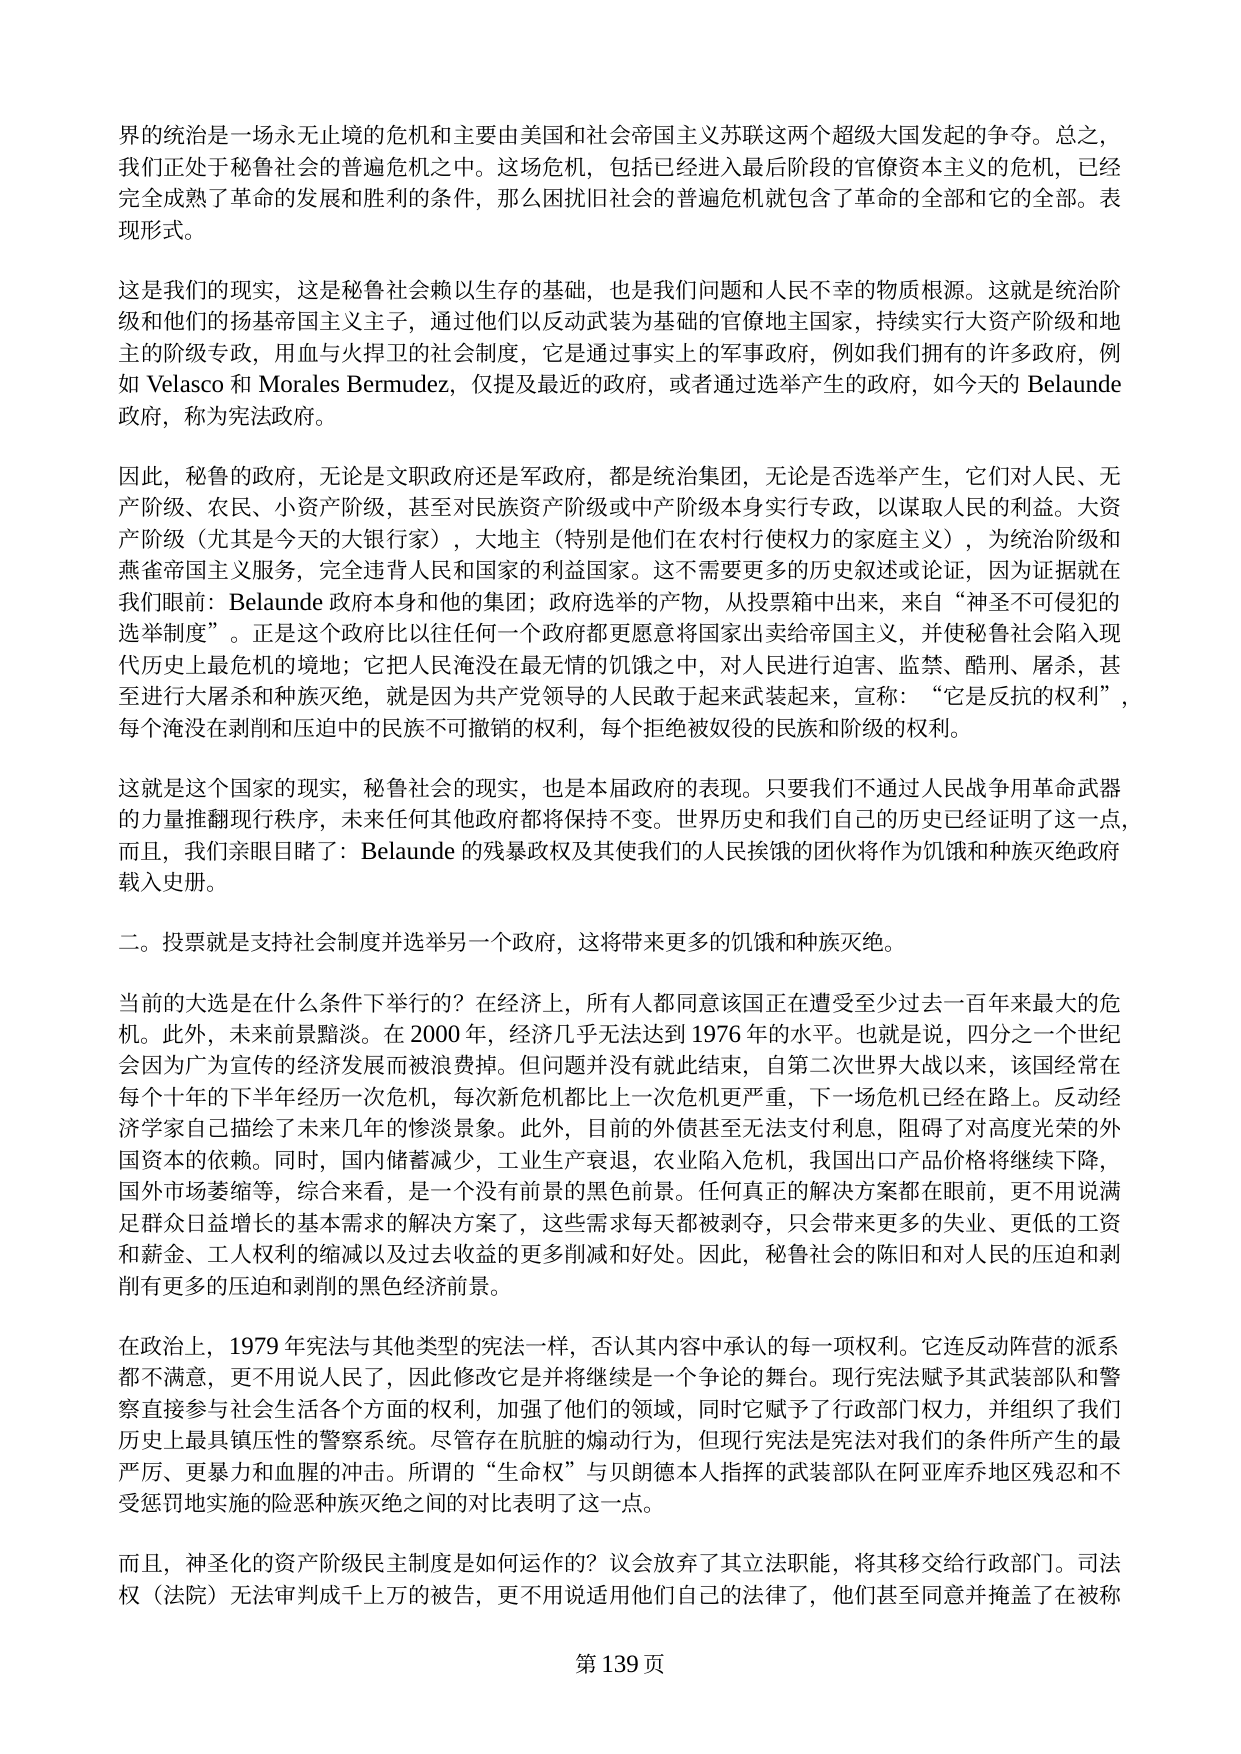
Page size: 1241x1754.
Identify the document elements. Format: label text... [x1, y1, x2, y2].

text 因此，秘鲁的政府，无论是文职政府还是军政府，都是统治集团，无论是否选举产生，它们对人民、无产阶级、农民、小资产阶级，甚至对民族资产阶级或中产阶级本身实行专政，以谋取人民的利益。大资产阶级（尤其是今天的大银行家），大地主（特别是他们在农村行使权力的家庭主义），为统治阶级和燕雀帝国主义服务，完全违背人民和国家的利益国家。这不需要更多的历史叙述或论证，因为证据就在我们眼前：Belaunde 政府本身和他的集团；政府选举的产物，从投票箱中出来，来自“神圣不可侵犯的选举制度”。正是这个政府比以往任何一个政府都更愿意将国家出卖给帝国主义，并使秘鲁社会陷入现代历史上最危机的境地；它把人民淹没在最无情的饥饿之中，对人民进行迫害、监禁、酷刑、屠杀，甚至进行大屠杀和种族灭绝，就是因为共产党领导的人民敢于起来武装起来，宣称：“它是反抗的权利”，每个淹没在剥削和压迫中的民族不可撤销的权利，每个拒绝被奴役的民族和阶级的权利。 [118, 459, 1122, 742]
text 这是我们的现实，这是秘鲁社会赖以生存的基础，也是我们问题和人民不幸的物质根源。这就是统治阶级和他们的扬基帝国主义主子，通过他们以反动武装为基础的官僚地主国家，持续实行大资产阶级和地主的阶级专政，用血与火捍卫的社会制度，它是通过事实上的军事政府，例如我们拥有的许多政府，例如 Velasco 和 Morales Bermudez，仅提及最近的政府，或者通过选举产生的政府，如今天的 Belaunde 政府，称为宪法政府。 [118, 273, 1122, 430]
text 这就是这个国家的现实，秘鲁社会的现实，也是本届政府的表现。只要我们不通过人民战争用革命武器的力量推翻现行秩序，未来任何其他政府都将保持不变。世界历史和我们自己的历史已经证明了这一点，而且，我们亲眼目睹了：Belaunde 的残暴政权及其使我们的人民挨饿的团伙将作为饥饿和种族灭绝政府载入史册。 [118, 771, 1122, 897]
text 在政治上，1979年宪法与其他类型的宪法一样，否认其内容中承认的每一项权利。它连反动阵营的派系都不满意，更不用说人民了，因此修改它是并将继续是一个争论的舞台。现行宪法赋予其武装部队和警察直接参与社会生活各个方面的权利，加强了他们的领域，同时它赋予了行政部门权力，并组织了我们历史上最具镇压性的警察系统。尽管存在肮脏的煽动行为，但现行宪法是宪法对我们的条件所产生的最严厉、更暴力和血腥的冲击。所谓的“生命权”与贝朗德本人指挥的武装部队在阿亚库乔地区残忍和不受惩罚地实施的险恶种族灭绝之间的对比表明了这一点。 [118, 1329, 1122, 1518]
text 二。投票就是支持社会制度并选举另一个政府，这将带来更多的饥饿和种族灭绝。 [118, 926, 1122, 957]
text 当前的大选是在什么条件下举行的？在经济上，所有人都同意该国正在遭受至少过去一百年来最大的危机。此外，未来前景黯淡。在2000年，经济几乎无法达到1976年的水平。也就是说，四分之一个世纪会因为广为宣传的经济发展而被浪费掉。但问题并没有就此结束，自第二次世界大战以来，该国经常在每个十年的下半年经历一次危机，每次新危机都比上一次危机更严重，下一场危机已经在路上。反动经济学家自己描绘了未来几年的惨淡景象。此外，目前的外债甚至无法支付利息，阻碍了对高度光荣的外国资本的依赖。同时，国内储蓄减少，工业生产衰退，农业陷入危机，我国出口产品价格将继续下降，国外市场萎缩等，综合来看，是一个没有前景的黑色前景。任何真正的解决方案都在眼前，更不用说满足群众日益增长的基本需求的解决方案了，这些需求每天都被剥夺，只会带来更多的失业、更低的工资和薪金、工人权利的缩减以及过去收益的更多削减和好处。因此，秘鲁社会的陈旧和对人民的压迫和剥削有更多的压迫和剥削的黑色经济前景。 [118, 986, 1122, 1300]
text 而且，神圣化的资产阶级民主制度是如何运作的？议会放弃了其立法职能，将其移交给行政部门。司法权（法院）无法审判成千上万的被告，更不用说适用他们自己的法律了，他们甚至同意并掩盖了在被称 [118, 1547, 1122, 1609]
text 界的统治是一场永无止境的危机和主要由美国和社会帝国主义苏联这两个超级大国发起的争夺。总之，我们正处于秘鲁社会的普遍危机之中。这场危机，包括已经进入最后阶段的官僚资本主义的危机，已经完全成熟了革命的发展和胜利的条件，那么困扰旧社会的普遍危机就包含了革命的全部和它的全部。表现形式。 [118, 118, 1122, 244]
